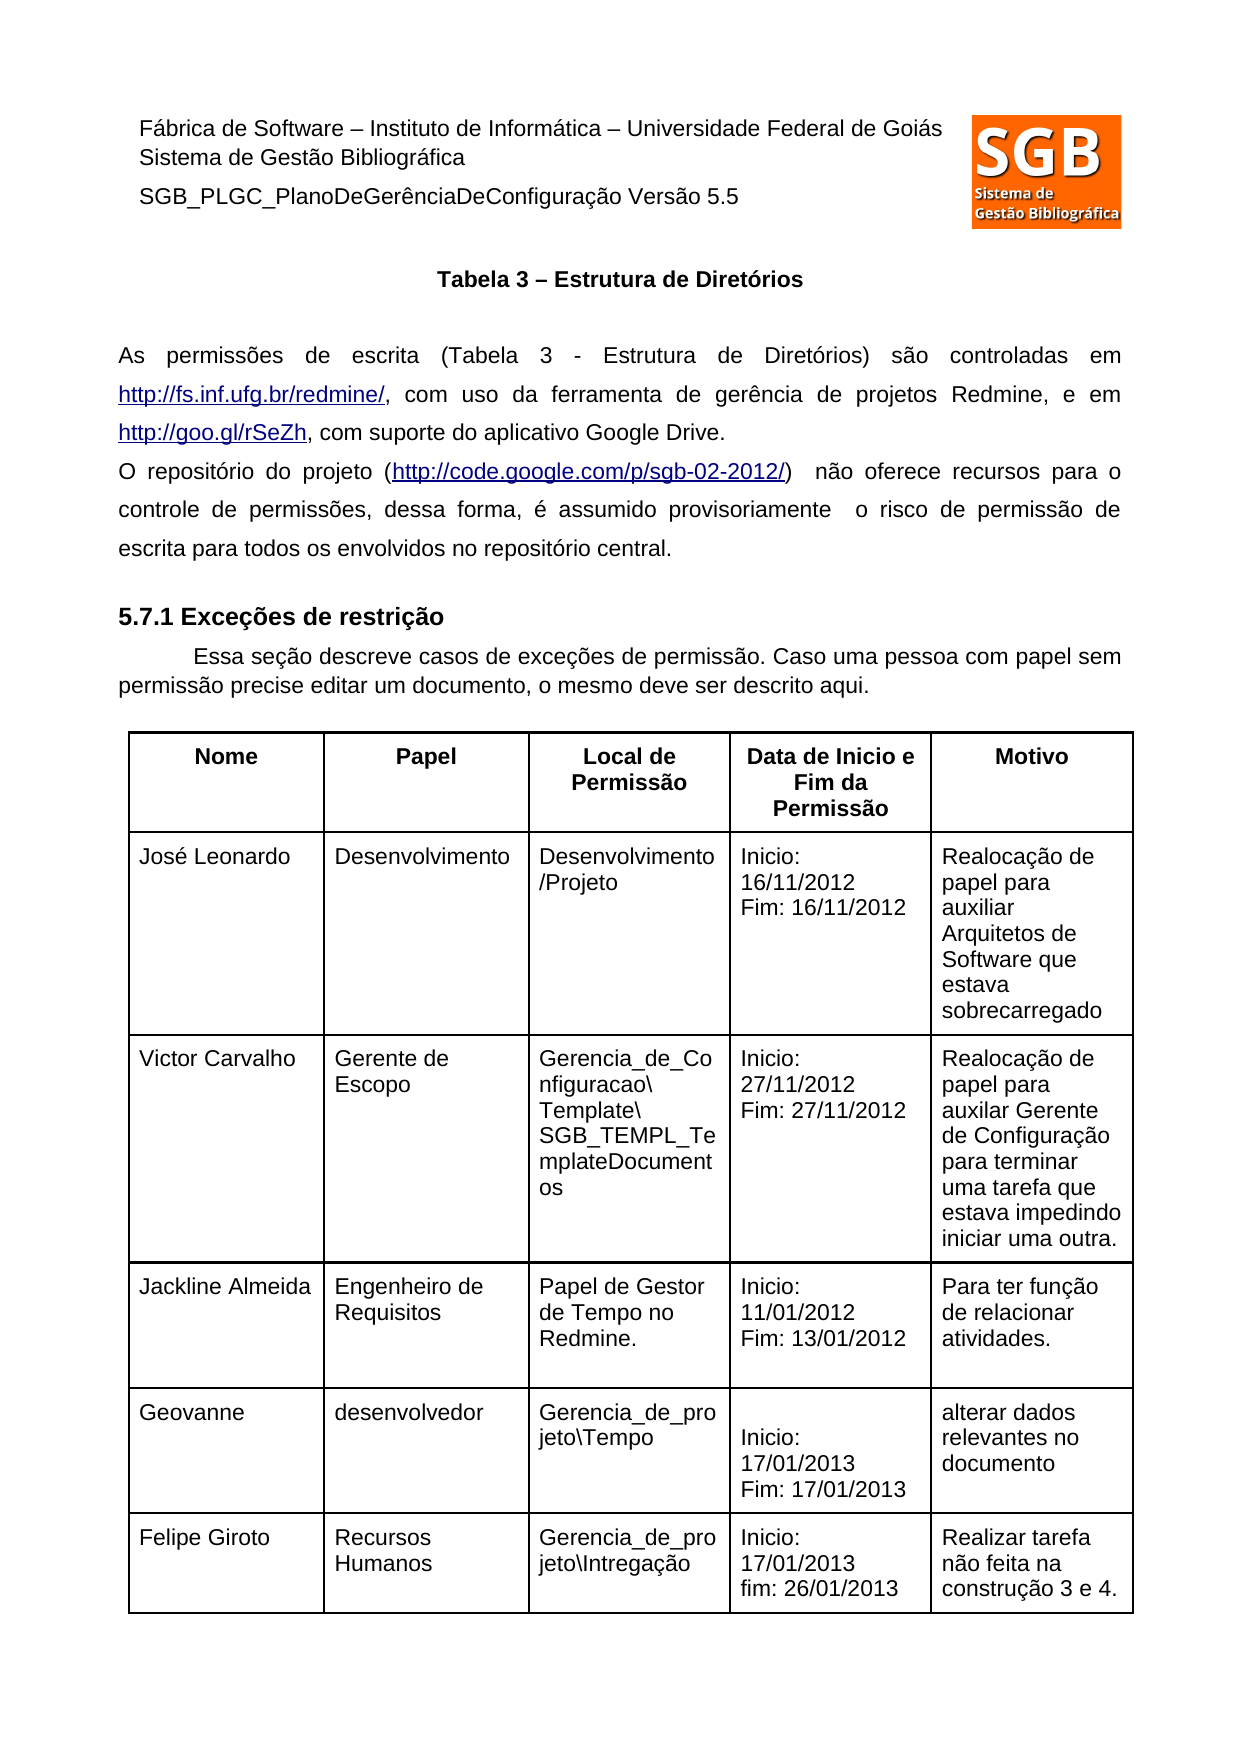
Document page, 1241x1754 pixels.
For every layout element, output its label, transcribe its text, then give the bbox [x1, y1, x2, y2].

table_header Motivo [932, 734, 1132, 831]
table_cell Felipe Giroto [130, 1514, 323, 1612]
table_cell Gerencia_de_projeto\Tempo [530, 1389, 729, 1512]
picture [971, 115, 1122, 229]
table_cell Inicio: 17/01/2013 fim: 26/01/2013 [731, 1514, 930, 1612]
table_cell Gerente de Escopo [325, 1036, 528, 1261]
table_header Local de Permissão [530, 734, 729, 831]
table_cell Jackline Almeida [130, 1264, 323, 1387]
table_cell Gerencia_de_Configuracao\Template\SGB_TEMPL_TemplateDocumentos [530, 1036, 729, 1261]
table_cell Papel de Gestor de Tempo no Redmine. [530, 1264, 729, 1387]
table_cell Desenvolvimento [325, 833, 528, 1033]
table_cell Victor Carvalho [130, 1036, 323, 1261]
table_cell Inicio: 27/11/2012 Fim: 27/11/2012 [731, 1036, 930, 1261]
table_cell Desenvolvimento/Projeto [530, 833, 729, 1033]
table_cell Para ter função de relacionar atividades. [932, 1264, 1132, 1387]
table_header Nome [130, 734, 323, 831]
table_cell Recursos Humanos [325, 1514, 528, 1612]
text Tabela 3 – Estrutura de Diretórios [118, 266, 1122, 292]
table_cell Inicio: 16/11/2012 Fim: 16/11/2012 [731, 833, 930, 1033]
table_cell José Leonardo [130, 833, 323, 1033]
text As permissões de escrita (Tabela 3 - Estrutura de Diretórios) são controladas em http://fs.inf.ufg.br/redmine/, com uso da ferramenta de gerência de projetos Redmine, e em http://goo.gl/rSeZh, com suporte do aplicativo Google Drive. [118, 343, 1122, 446]
table_cell desenvolvedor [325, 1389, 528, 1512]
table_cell Realocação de papel para auxilar Gerente de Configuração para terminar uma tarefa que estava impedindo iniciar uma outra. [932, 1036, 1132, 1261]
text O repositório do projeto (http://code.google.com/p/sgb-02-2012/) não oferece recursos para o controle de permissões, dessa forma, é assumido provisoriamente o risco de permissão de escrita para todos os envolvidos no repositório central. [118, 458, 1122, 561]
subtitle 5.7.1 Exceções de restrição [118, 603, 1122, 631]
table_cell Realocação de papel para auxiliar Arquitetos de Software que estava sobrecarregado [932, 833, 1132, 1033]
table_cell Geovanne [130, 1389, 323, 1512]
table_cell Engenheiro de Requisitos [325, 1264, 528, 1387]
table_header Data de Inicio e Fim da Permissão [731, 734, 930, 831]
table_cell Gerencia_de_projeto\Intregação [530, 1514, 729, 1612]
table_cell Inicio: 11/01/2012 Fim: 13/01/2012 [731, 1264, 930, 1387]
table_header Papel [325, 734, 528, 831]
table_cell Inicio: 17/01/2013 Fim: 17/01/2013 [731, 1389, 930, 1512]
table_cell alterar dados relevantes no documento [932, 1389, 1132, 1512]
table_cell Realizar tarefa não feita na construção 3 e 4. [932, 1514, 1132, 1612]
text Essa seção descreve casos de exceções de permissão. Caso uma pessoa com papel sem permissão precise editar um documento, o mesmo deve ser descrito aqui. [118, 643, 1122, 698]
